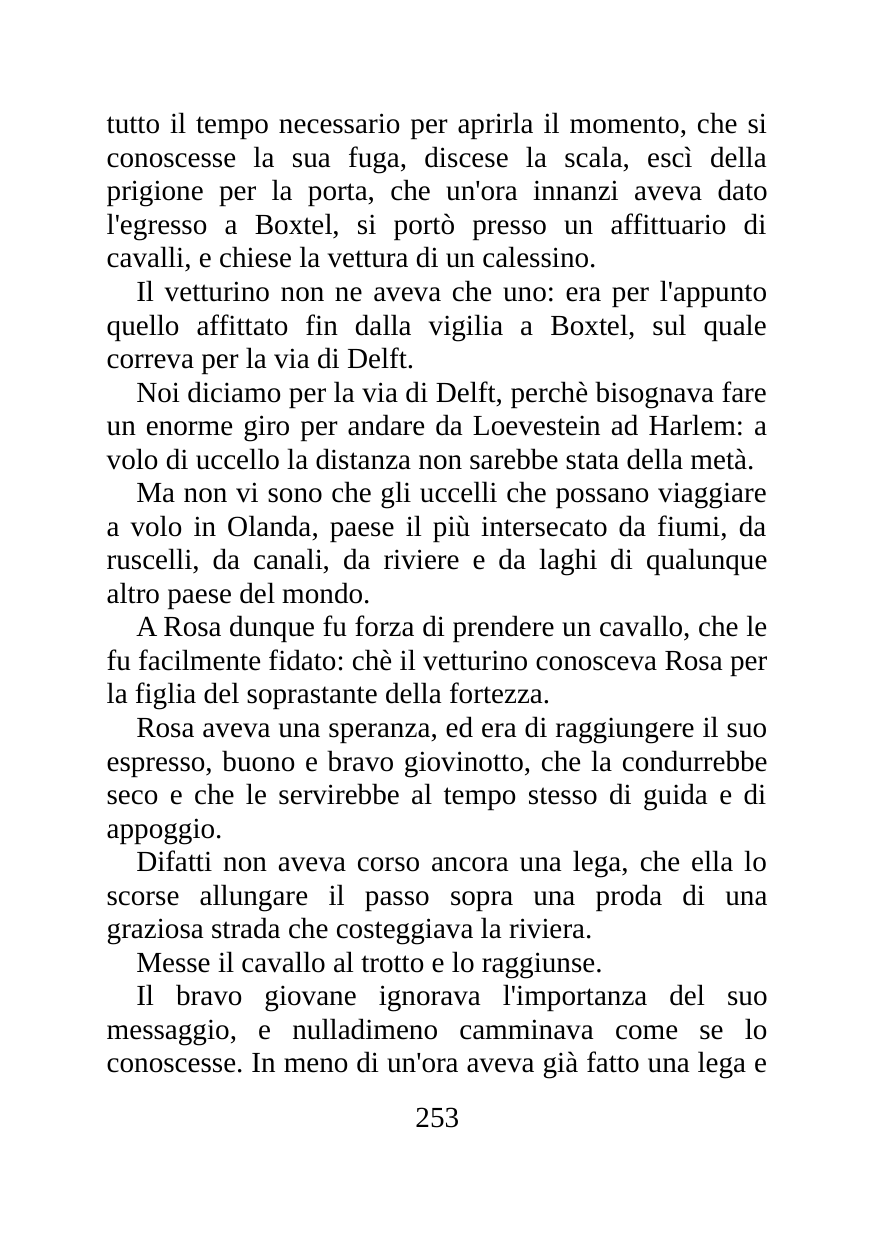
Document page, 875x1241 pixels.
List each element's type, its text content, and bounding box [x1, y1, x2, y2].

text Ma non vi sono che gli uccelli che possano viaggiare a volo in Olanda, paese il più intersecato da fiumi, da ruscelli, da canali, da riviere e da laghi di qualunque altro paese del mondo. [106, 475, 768, 609]
text Difatti non aveva corso ancora una lega, che ella lo scorse allungare il passo sopra una proda di una graziosa strada che costeggiava la riviera. [106, 844, 768, 945]
text Il vetturino non ne aveva che uno: era per l'appunto quello affittato fin dalla vigilia a Boxtel, sul quale correva per la via di Delft. [106, 274, 768, 375]
text tutto il tempo necessario per aprirla il momento, che si conoscesse la sua fuga, discese la scala, escì della prigione per la porta, che un'ora innanzi aveva dato l'egresso a Boxtel, si portò presso un affittuario di cavalli, e chiese la vettura di un calessino. [106, 106, 768, 274]
text Messe il cavallo al trotto e lo raggiunse. [106, 945, 768, 978]
text Il bravo giovane ignorava l'importanza del suo messaggio, e nulladimeno camminava come se lo conoscesse. In meno di un'ora aveva già fatto una lega e [106, 978, 768, 1079]
text A Rosa dunque fu forza di prendere un cavallo, che le fu facilmente fidato: chè il vetturino conosceva Rosa per la figlia del soprastante della fortezza. [106, 609, 768, 710]
text Noi diciamo per la via di Delft, perchè bisognava fare un enorme giro per andare da Loevestein ad Harlem: a volo di uccello la distanza non sarebbe stata della metà. [106, 375, 768, 475]
text Rosa aveva una speranza, ed era di raggiungere il suo espresso, buono e bravo giovinotto, che la condurrebbe seco e che le servirebbe al tempo stesso di guida e di appoggio. [106, 710, 768, 844]
